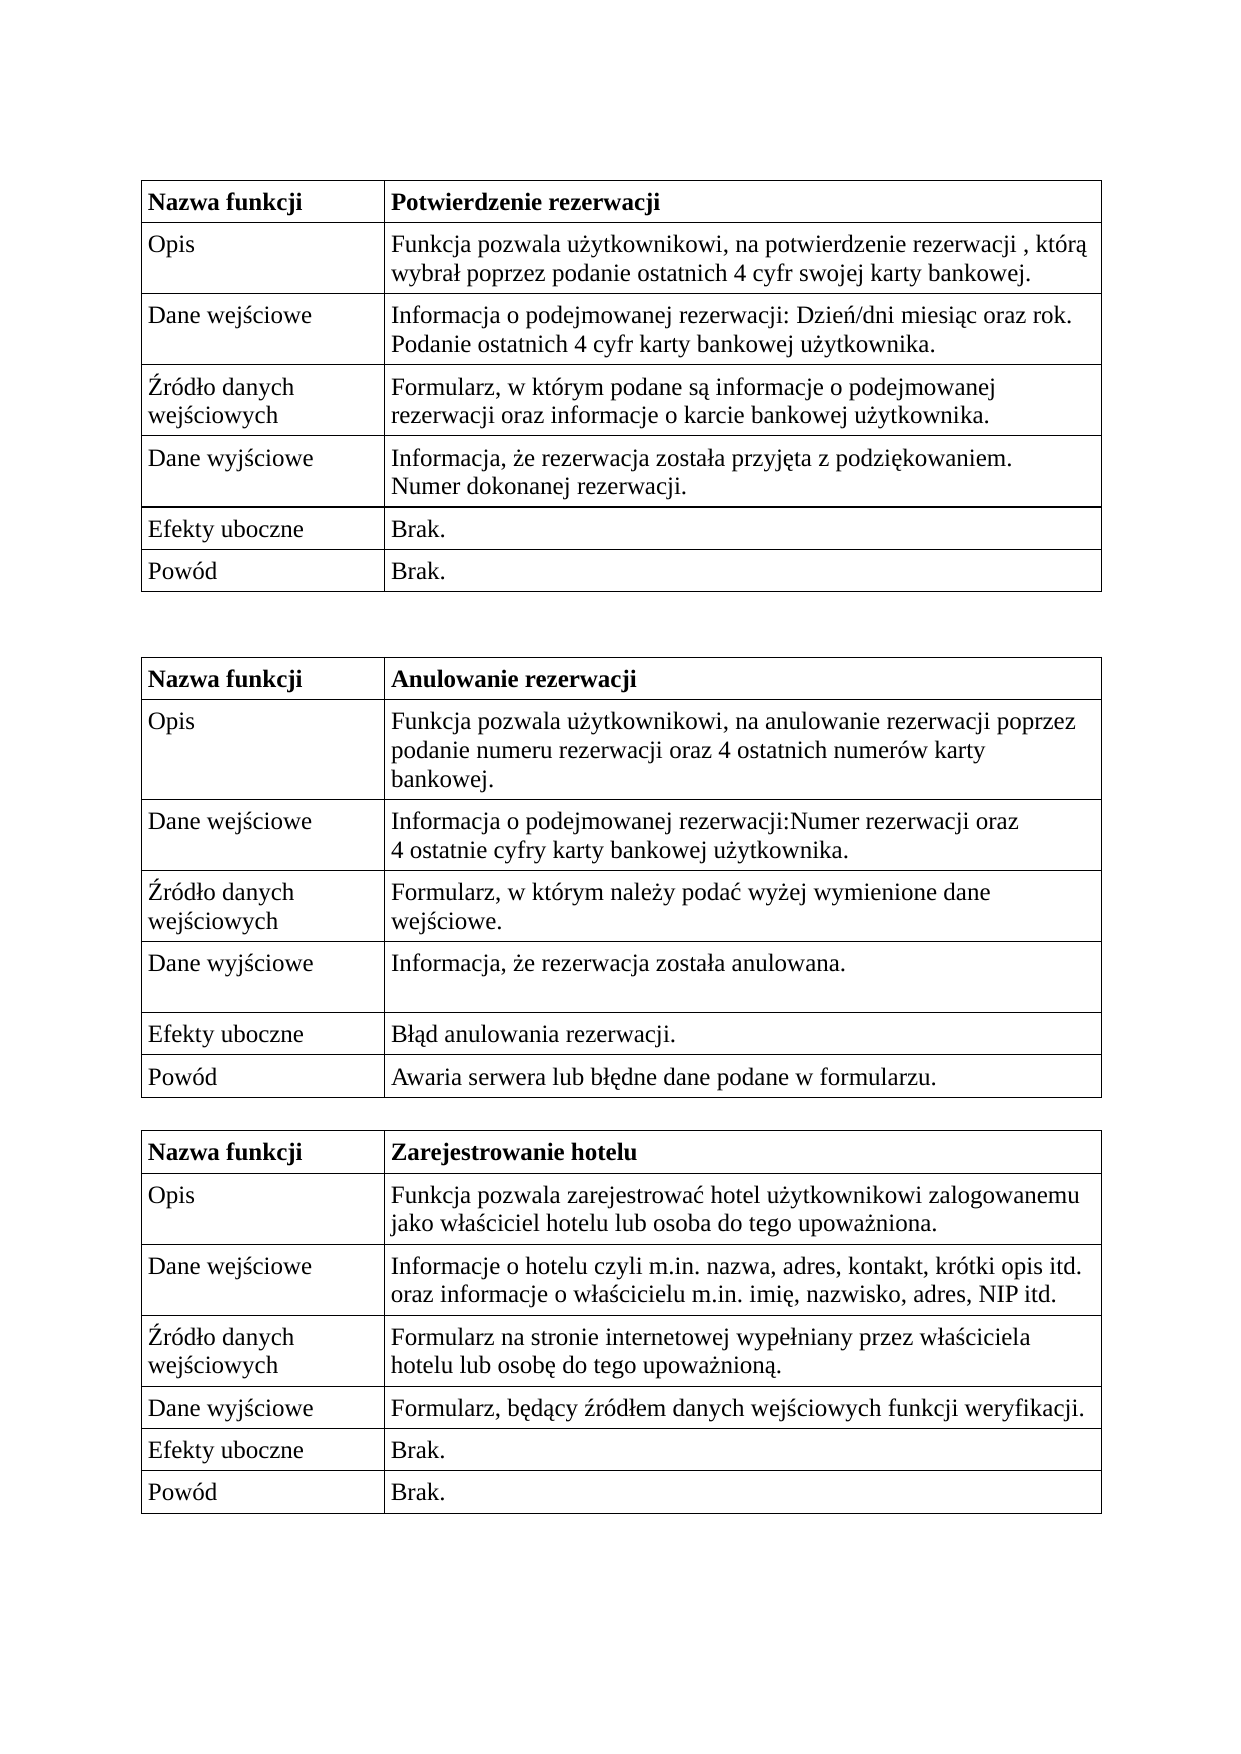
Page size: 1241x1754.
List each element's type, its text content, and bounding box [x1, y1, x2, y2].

table_cell Źródło danych wejściowych [142, 1316, 384, 1386]
table_cell Opis [142, 700, 384, 799]
table_cell Efekty uboczne [142, 1013, 384, 1054]
table_cell Powód [142, 1055, 384, 1097]
table_cell Dane wyjściowe [142, 942, 384, 1012]
table_cell Brak. [385, 550, 1101, 591]
table_cell Powód [142, 1471, 384, 1512]
table_cell Dane wejściowe [142, 1245, 384, 1314]
table_cell Opis [142, 223, 384, 293]
table_cell Informacja o podejmowanej rezerwacji:Numer rezerwacji oraz 4 ostatnie cyfry karty bankowej użytkownika. [385, 800, 1101, 870]
table_cell Brak. [385, 1471, 1101, 1512]
table_cell Dane wejściowe [142, 294, 384, 364]
table_cell Powód [142, 550, 384, 591]
table_header Zarejestrowanie hotelu [385, 1131, 1101, 1172]
table_cell Źródło danych wejściowych [142, 365, 384, 435]
table_header Anulowanie rezerwacji [385, 658, 1101, 699]
table_cell Dane wejściowe [142, 800, 384, 870]
table_cell Informacja o podejmowanej rezerwacji: Dzień/dni miesiąc oraz rok. Podanie ostatnich 4 cyfr karty bankowej użytkownika. [385, 294, 1101, 364]
table_cell Informacje o hotelu czyli m.in. nazwa, adres, kontakt, krótki opis itd. oraz informacje o właścicielu m.in. imię, nazwisko, adres, NIP itd. [385, 1245, 1101, 1314]
table_header Nazwa funkcji [142, 1131, 384, 1172]
table_header Nazwa funkcji [142, 658, 384, 699]
table_cell Formularz, w którym należy podać wyżej wymienione dane wejściowe. [385, 871, 1101, 941]
table_cell Błąd anulowania rezerwacji. [385, 1013, 1101, 1054]
table_cell Brak. [385, 508, 1101, 549]
table_cell Funkcja pozwala użytkownikowi, na anulowanie rezerwacji poprzez podanie numeru rezerwacji oraz 4 ostatnich numerów karty bankowej. [385, 700, 1101, 799]
table_cell Dane wyjściowe [142, 1387, 384, 1428]
table_header Potwierdzenie rezerwacji [385, 181, 1101, 222]
table_cell Efekty uboczne [142, 508, 384, 549]
table_header Nazwa funkcji [142, 181, 384, 222]
table_cell Efekty uboczne [142, 1429, 384, 1470]
table_cell Brak. [385, 1429, 1101, 1470]
table_cell Źródło danych wejściowych [142, 871, 384, 941]
table_cell Funkcja pozwala zarejestrować hotel użytkownikowi zalogowanemu jako właściciel hotelu lub osoba do tego upoważniona. [385, 1174, 1101, 1243]
table_cell Dane wyjściowe [142, 436, 384, 506]
table_cell Funkcja pozwala użytkownikowi, na potwierdzenie rezerwacji , którą wybrał poprzez podanie ostatnich 4 cyfr swojej karty bankowej. [385, 223, 1101, 293]
table_cell Formularz, w którym podane są informacje o podejmowanej rezerwacji oraz informacje o karcie bankowej użytkownika. [385, 365, 1101, 435]
table_cell Awaria serwera lub błędne dane podane w formularzu. [385, 1055, 1101, 1097]
table_cell Informacja, że rezerwacja została przyjęta z podziękowaniem. Numer dokonanej rezerwacji. [385, 436, 1101, 506]
table_cell Formularz, będący źródłem danych wejściowych funkcji weryfikacji. [385, 1387, 1101, 1428]
table_cell Formularz na stronie internetowej wypełniany przez właściciela hotelu lub osobę do tego upoważnioną. [385, 1316, 1101, 1386]
table_cell Informacja, że rezerwacja została anulowana. [385, 942, 1101, 1012]
table_cell Opis [142, 1174, 384, 1243]
